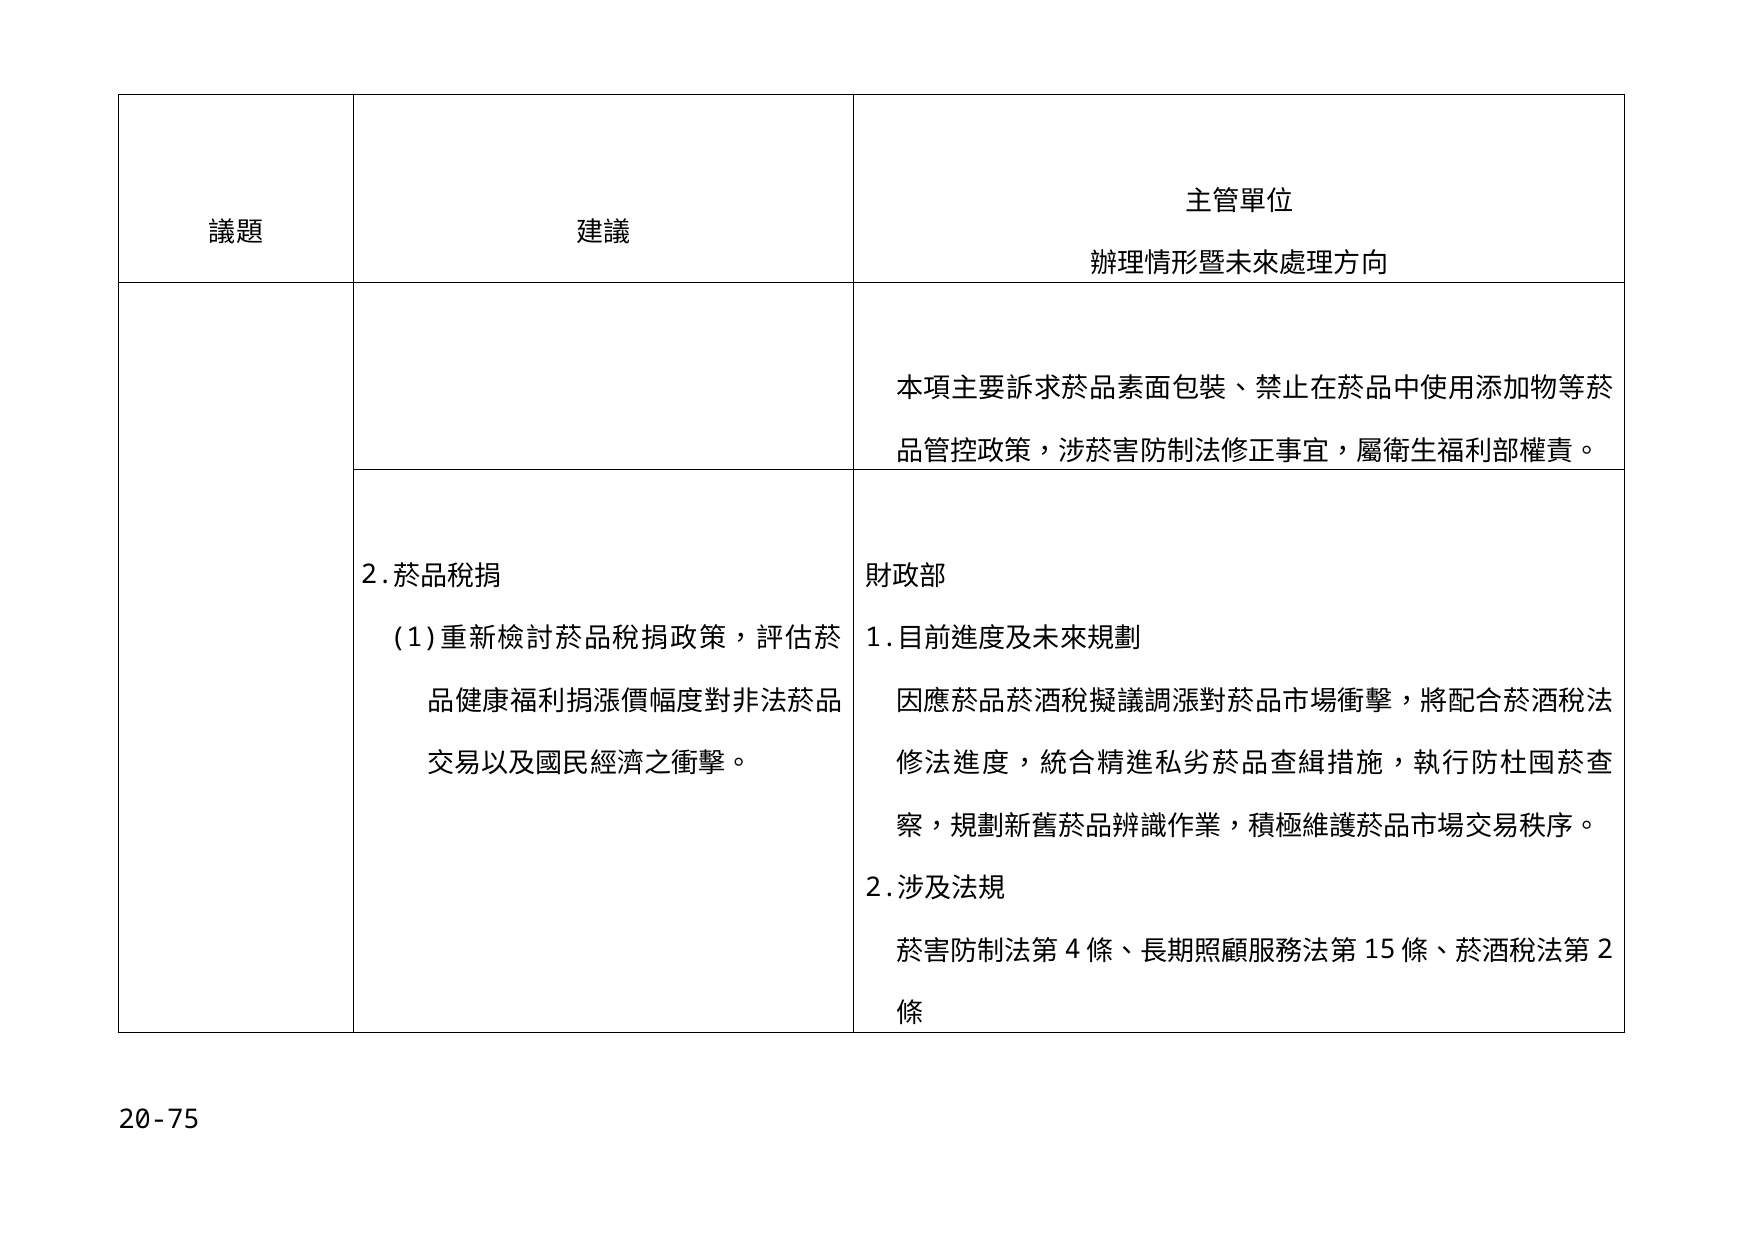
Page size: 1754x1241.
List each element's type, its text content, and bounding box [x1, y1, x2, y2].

table_header 主管單位 辦理情形暨未來處理方向 [854, 95, 1624, 282]
table_cell 財政部 1.目前進度及未來規劃 因應菸品菸酒稅擬議調漲對菸品市場衝擊，將配合菸酒稅法修法進度，統合精進私劣菸品查緝措施，執行防杜囤菸查察，規劃新舊菸品辨識作業，積極維護菸品市場交易秩序。 2.涉及法規 菸害防制法第4條、長期照顧服務法第15條、菸酒稅法第2條 [854, 470, 1624, 1032]
table_cell 本項主要訴求菸品素面包裝、禁止在菸品中使用添加物等菸品管控政策，涉菸害防制法修正事宜，屬衛生福利部權責。 [854, 283, 1624, 469]
table_cell 2.菸品稅捐 (1)重新檢討菸品稅捐政策，評估菸品健康福利捐漲價幅度對非法菸品交易以及國民經濟之衝擊。 [354, 470, 853, 1032]
table_cell [119, 283, 353, 1032]
table_header 建議 [354, 95, 853, 282]
table_header 議題 [119, 95, 353, 282]
table_cell [354, 283, 853, 469]
